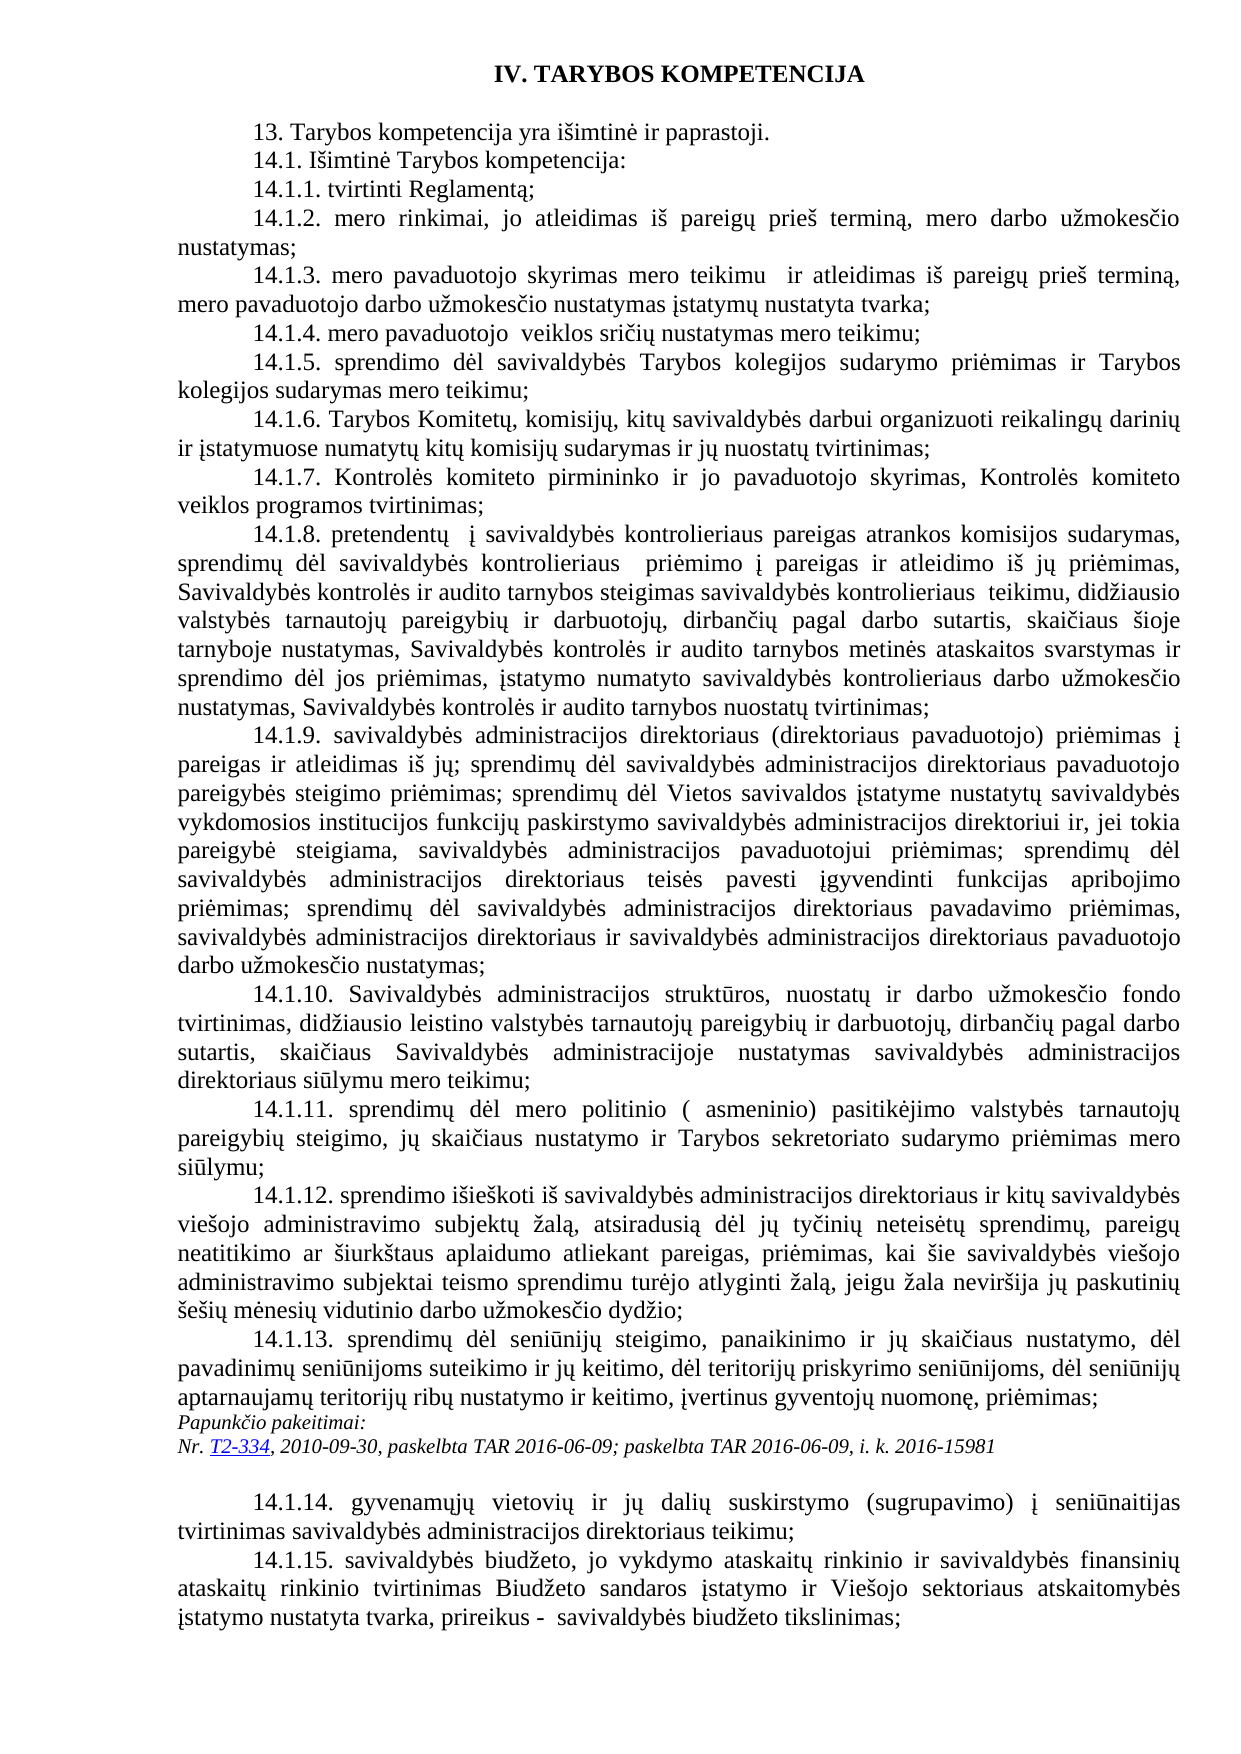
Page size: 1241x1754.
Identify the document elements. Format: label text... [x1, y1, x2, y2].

text 14.1.2. mero rinkimai, jo atleidimas iš pareigų prieš terminą, mero darbo užmokesčio nustatymas; [177, 203, 1181, 260]
text 14.1.4. mero pavaduotojo veiklos sričių nustatymas mero teikimu; [177, 318, 1181, 347]
text 14.1.15. savivaldybės biudžeto, jo vykdymo ataskaitų rinkinio ir savivaldybės finansinių ataskaitų rinkinio tvirtinimas Biudžeto sandaros įstatymo ir Viešojo sektoriaus atskaitomybės įstatymo nustatyta tvarka, prireikus - savivaldybės biudžeto tikslinimas; [177, 1545, 1181, 1631]
text 14.1.13. sprendimų dėl seniūnijų steigimo, panaikinimo ir jų skaičiaus nustatymo, dėl pavadinimų seniūnijoms suteikimo ir jų keitimo, dėl teritorijų priskyrimo seniūnijoms, dėl seniūnijų aptarnaujamų teritorijų ribų nustatymo ir keitimo, įvertinus gyventojų nuomonę, priėmimas; [177, 1324, 1181, 1410]
text 14.1.9. savivaldybės administracijos direktoriaus (direktoriaus pavaduotojo) priėmimas į pareigas ir atleidimas iš jų; sprendimų dėl savivaldybės administracijos direktoriaus pavaduotojo pareigybės steigimo priėmimas; sprendimų dėl Vietos savivaldos įstatyme nustatytų savivaldybės vykdomosios institucijos funkcijų paskirstymo savivaldybės administracijos direktoriui ir, jei tokia pareigybė steigiama, savivaldybės administracijos pavaduotojui priėmimas; sprendimų dėl savivaldybės administracijos direktoriaus teisės pavesti įgyvendinti funkcijas apribojimo priėmimas; sprendimų dėl savivaldybės administracijos direktoriaus pavadavimo priėmimas, savivaldybės administracijos direktoriaus ir savivaldybės administracijos direktoriaus pavaduotojo darbo užmokesčio nustatymas; [177, 720, 1181, 979]
text 14.1.14. gyvenamųjų vietovių ir jų dalių suskirstymo (sugrupavimo) į seniūnaitijas tvirtinimas savivaldybės administracijos direktoriaus teikimu; [177, 1487, 1181, 1545]
text 14.1.1. tvirtinti Reglamentą; [177, 174, 1181, 203]
text Papunkčio pakeitimai: [177, 1410, 1181, 1434]
text Nr. T2-334, 2010-09-30, paskelbta TAR 2016-06-09; paskelbta TAR 2016-06-09, i. k. 2016-15981 [177, 1434, 1181, 1458]
text 14.1.11. sprendimų dėl mero politinio ( asmeninio) pasitikėjimo valstybės tarnautojų pareigybių steigimo, jų skaičiaus nustatymo ir Tarybos sekretoriato sudarymo priėmimas mero siūlymu; [177, 1094, 1181, 1180]
text 13. Tarybos kompetencija yra išimtinė ir paprastoji. [177, 117, 1181, 145]
text 14.1.7. Kontrolės komiteto pirmininko ir jo pavaduotojo skyrimas, Kontrolės komiteto veiklos programos tvirtinimas; [177, 462, 1181, 519]
text 14.1.6. Tarybos Komitetų, komisijų, kitų savivaldybės darbui organizuoti reikalingų darinių ir įstatymuose numatytų kitų komisijų sudarymas ir jų nuostatų tvirtinimas; [177, 404, 1181, 462]
text 14.1.5. sprendimo dėl savivaldybės Tarybos kolegijos sudarymo priėmimas ir Tarybos kolegijos sudarymas mero teikimu; [177, 347, 1181, 404]
text 14.1.3. mero pavaduotojo skyrimas mero teikimu ir atleidimas iš pareigų prieš terminą, mero pavaduotojo darbo užmokesčio nustatymas įstatymų nustatyta tvarka; [177, 260, 1181, 318]
text 14.1.12. sprendimo išieškoti iš savivaldybės administracijos direktoriaus ir kitų savivaldybės viešojo administravimo subjektų žalą, atsiradusią dėl jų tyčinių neteisėtų sprendimų, pareigų neatitikimo ar šiurkštaus aplaidumo atliekant pareigas, priėmimas, kai šie savivaldybės viešojo administravimo subjektai teismo sprendimu turėjo atlyginti žalą, jeigu žala neviršija jų paskutinių šešių mėnesių vidutinio darbo užmokesčio dydžio; [177, 1180, 1181, 1324]
text 14.1.8. pretendentų į savivaldybės kontrolieriaus pareigas atrankos komisijos sudarymas, sprendimų dėl savivaldybės kontrolieriaus priėmimo į pareigas ir atleidimo iš jų priėmimas, Savivaldybės kontrolės ir audito tarnybos steigimas savivaldybės kontrolieriaus teikimu, didžiausio valstybės tarnautojų pareigybių ir darbuotojų, dirbančių pagal darbo sutartis, skaičiaus šioje tarnyboje nustatymas, Savivaldybės kontrolės ir audito tarnybos metinės ataskaitos svarstymas ir sprendimo dėl jos priėmimas, įstatymo numatyto savivaldybės kontrolieriaus darbo užmokesčio nustatymas, Savivaldybės kontrolės ir audito tarnybos nuostatų tvirtinimas; [177, 519, 1181, 720]
text 14.1. Išimtinė Tarybos kompetencija: [177, 145, 1181, 174]
text IV. TARYBOS KOMPETENCIJA [177, 59, 1181, 88]
text 14.1.10. Savivaldybės administracijos struktūros, nuostatų ir darbo užmokesčio fondo tvirtinimas, didžiausio leistino valstybės tarnautojų pareigybių ir darbuotojų, dirbančių pagal darbo sutartis, skaičiaus Savivaldybės administracijoje nustatymas savivaldybės administracijos direktoriaus siūlymu mero teikimu; [177, 979, 1181, 1094]
